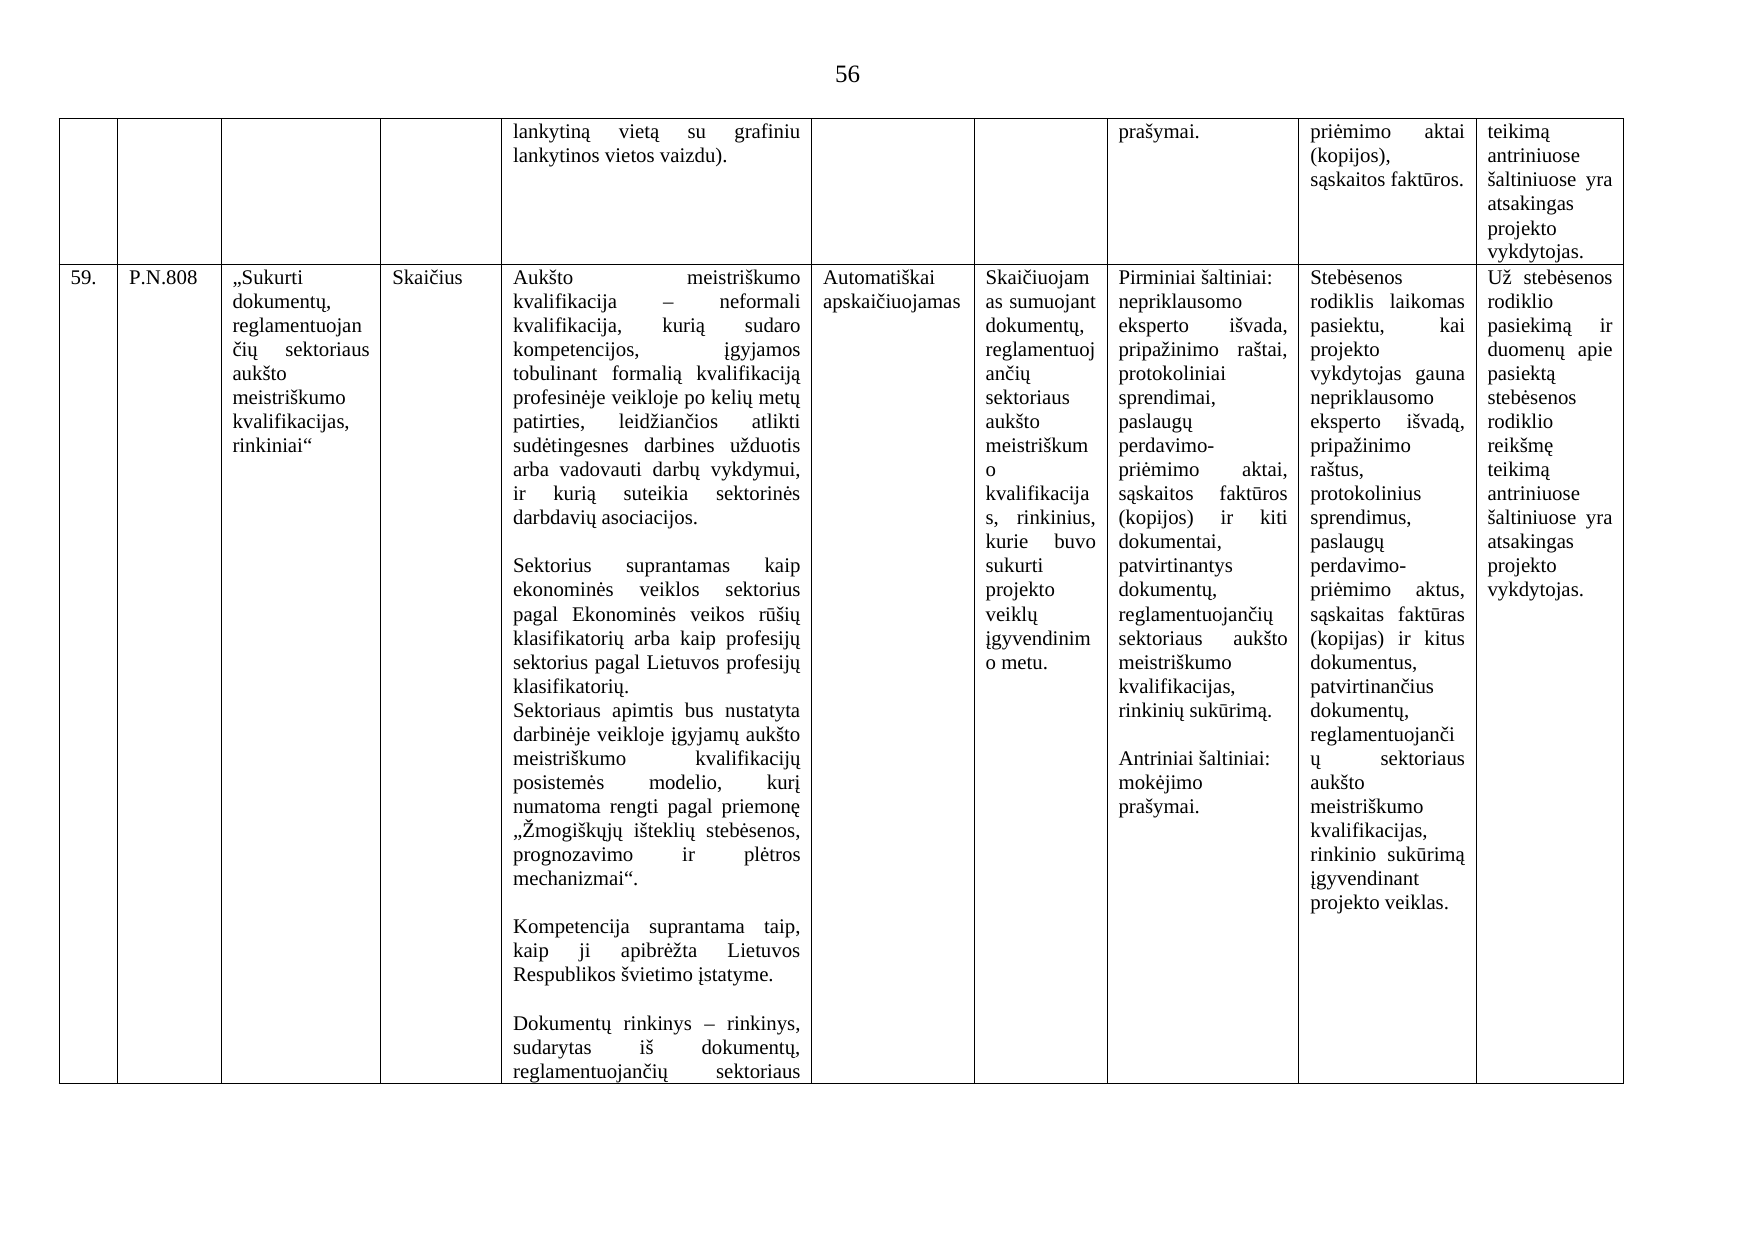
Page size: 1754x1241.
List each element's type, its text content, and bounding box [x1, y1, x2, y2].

table_cell Stebėsenos rodiklis laikomas pasiektu, kai projekto vykdytojas gauna nepriklausomo eksperto išvadą, pripažinimo raštus, protokolinius sprendimus, paslaugų perdavimo-priėmimo aktus, sąskaitas faktūras (kopijas) ir kitus dokumentus, patvirtinančius dokumentų, reglamentuojančių sektoriaus aukšto meistriškumo kvalifikacijas, rinkinio sukūrimą įgyvendinant projekto veiklas. [1299, 265, 1476, 1083]
table_cell [60, 119, 117, 263]
table_cell teikimą antriniuose šaltiniuose yra atsakingas projekto vykdytojas. [1477, 119, 1623, 263]
table_cell [381, 119, 501, 263]
table_cell P.N.808 [118, 265, 221, 1083]
table_cell 59. [60, 265, 117, 1083]
table_cell Pirminiai šaltiniai: nepriklausomo eksperto išvada, pripažinimo raštai, protokoliniai sprendimai, paslaugų perdavimo-priėmimo aktai, sąskaitos faktūros (kopijos) ir kiti dokumentai, patvirtinantys dokumentų, reglamentuojančių sektoriaus aukšto meistriškumo kvalifikacijas, rinkinių sukūrimą. Antriniai šaltiniai: mokėjimo prašymai. [1108, 265, 1298, 1083]
table_cell Skaičiuojamas sumuojant dokumentų, reglamentuojančių sektoriaus aukšto meistriškumo kvalifikacijas, rinkinius, kurie buvo sukurti projekto veiklų įgyvendinimo metu. [975, 265, 1107, 1083]
table_cell Automatiškai apskaičiuojamas [812, 265, 974, 1083]
table_cell [222, 119, 380, 263]
table_cell Skaičius [381, 265, 501, 1083]
table_cell Aukšto meistriškumo kvalifikacija – neformali kvalifikacija, kurią sudaro kompetencijos, įgyjamos tobulinant formalią kvalifikaciją profesinėje veikloje po kelių metų patirties, leidžiančios atlikti sudėtingesnes darbines užduotis arba vadovauti darbų vykdymui, ir kurią suteikia sektorinės darbdavių asociacijos. Sektorius suprantamas kaip ekonominės veiklos sektorius pagal Ekonominės veikos rūšių klasifikatorių arba kaip profesijų sektorius pagal Lietuvos profesijų klasifikatorių. Sektoriaus apimtis bus nustatyta darbinėje veikloje įgyjamų aukšto meistriškumo kvalifikacijų posistemės modelio, kurį numatoma rengti pagal priemonę „Žmogiškųjų išteklių stebėsenos, prognozavimo ir plėtros mechanizmai“. Kompetencija suprantama taip, kaip ji apibrėžta Lietuvos Respublikos švietimo įstatyme. Dokumentų rinkinys – rinkinys, sudarytas iš dokumentų, reglamentuojančių sektoriaus [502, 265, 811, 1083]
table_cell lankytiną vietą su grafiniu lankytinos vietos vaizdu). [502, 119, 811, 263]
table_cell Už stebėsenos rodiklio pasiekimą ir duomenų apie pasiektą stebėsenos rodiklio reikšmę teikimą antriniuose šaltiniuose yra atsakingas projekto vykdytojas. [1477, 265, 1623, 1083]
table_cell priėmimo aktai (kopijos), sąskaitos faktūros. [1299, 119, 1476, 263]
table_cell prašymai. [1108, 119, 1298, 263]
table_cell [118, 119, 221, 263]
table_cell [975, 119, 1107, 263]
table_cell „Sukurti dokumentų, reglamentuojančių sektoriaus aukšto meistriškumo kvalifikacijas, rinkiniai“ [222, 265, 380, 1083]
table_cell [812, 119, 974, 263]
